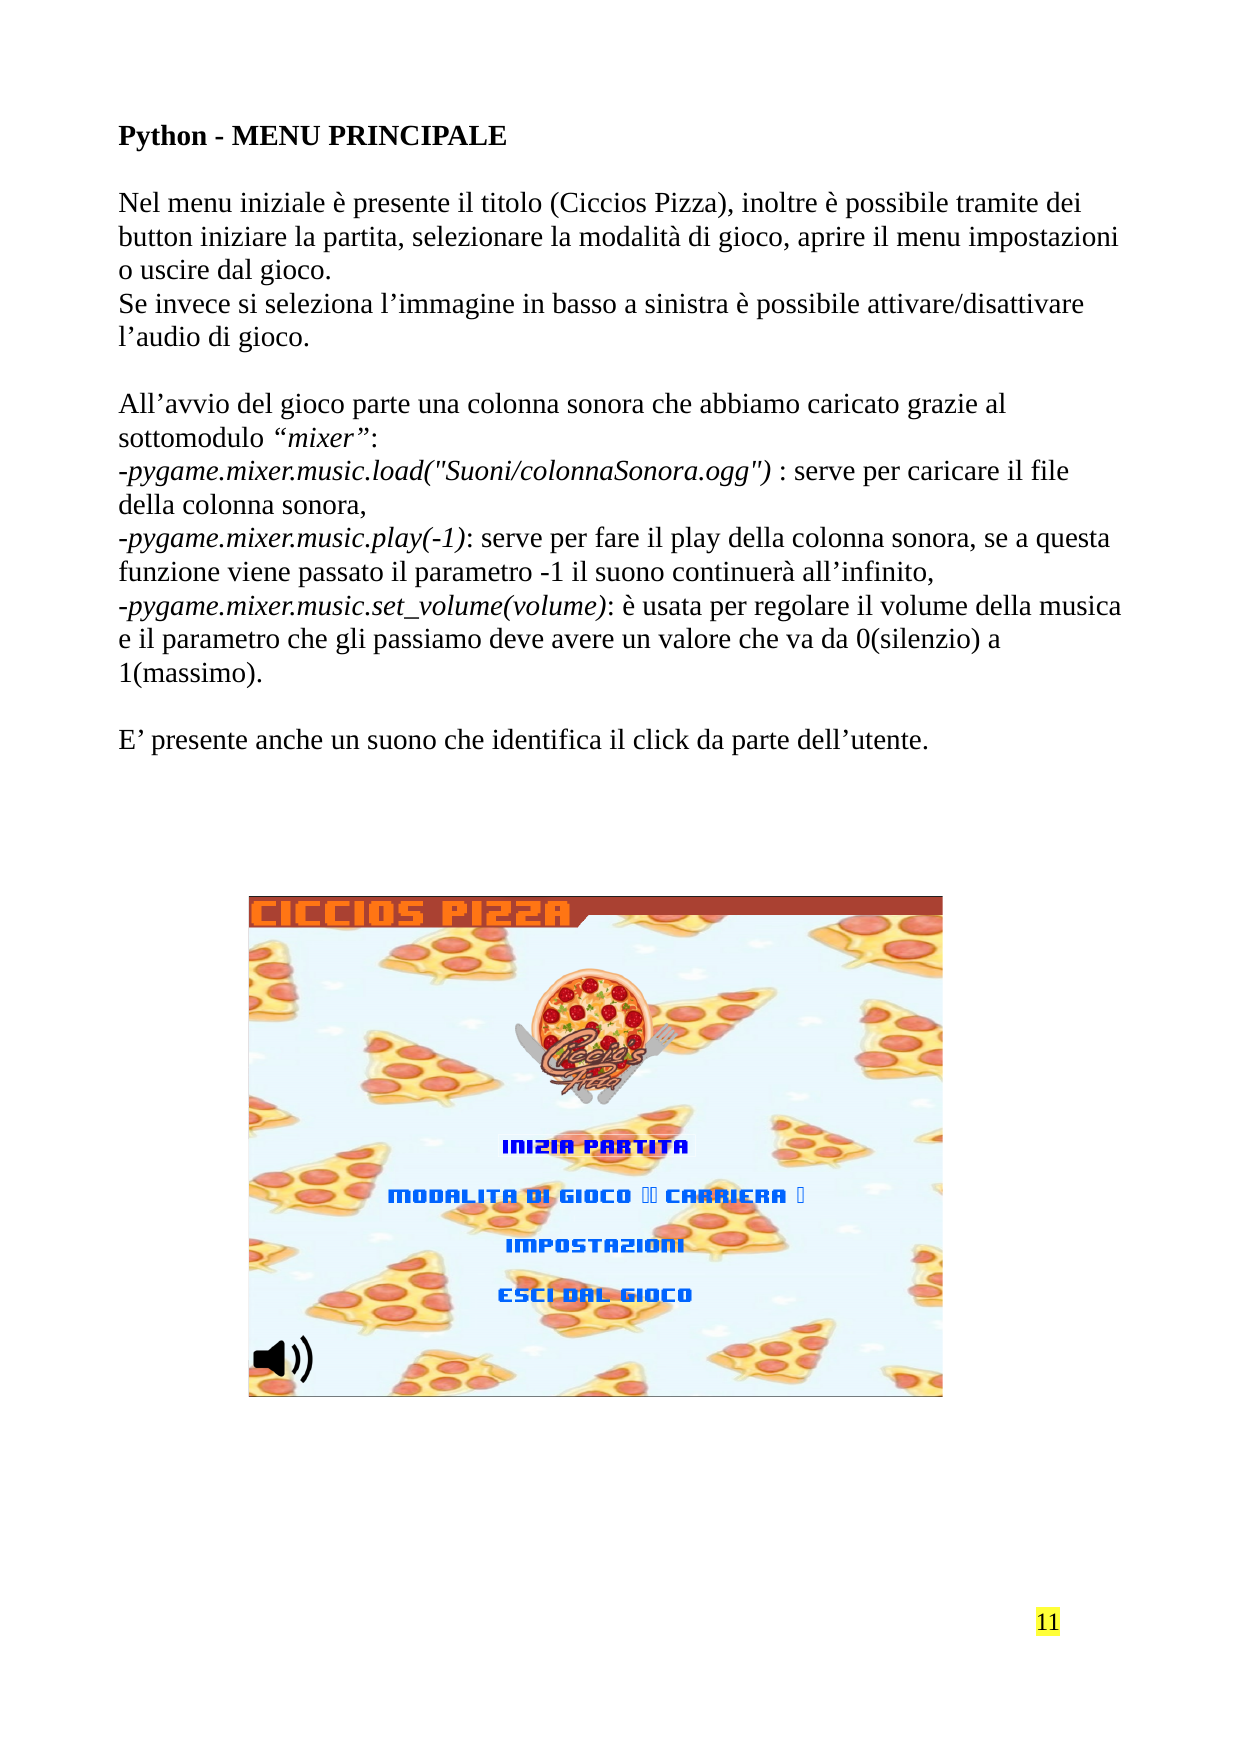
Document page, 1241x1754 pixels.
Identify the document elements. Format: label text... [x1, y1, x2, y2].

picture [248, 896, 943, 1397]
text Nel menu iniziale è presente il titolo (Ciccios Pizza), inoltre è possibile tramite dei button iniziare la partita, selezionare la modalità di gioco, aprire il menu impostazioni o uscire dal gioco. [118, 185, 1122, 286]
text E’ presente anche un suono che identifica il click da parte dell’utente. [118, 722, 1122, 755]
text -pygame.mixer.music.set_volume(volume): è usata per regolare il volume della musica e il parametro che gli passiamo deve avere un valore che va da 0(silenzio) a 1(massimo). [118, 588, 1122, 688]
text Python - MENU PRINCIPALE [118, 118, 1122, 152]
text -pygame.mixer.music.play(-1): serve per fare il play della colonna sonora, se a questa funzione viene passato il parametro -1 il suono continuerà all’infinito, [118, 521, 1122, 588]
text -pygame.mixer.music.load("Suoni/colonnaSonora.ogg") : serve per caricare il file della colonna sonora, [118, 453, 1122, 521]
text All’avvio del gioco parte una colonna sonora che abbiamo caricato grazie al sottomodulo “mixer”: [118, 386, 1122, 453]
text Se invece si seleziona l’immagine in basso a sinistra è possibile attivare/disattivare l’audio di gioco. [118, 286, 1122, 353]
